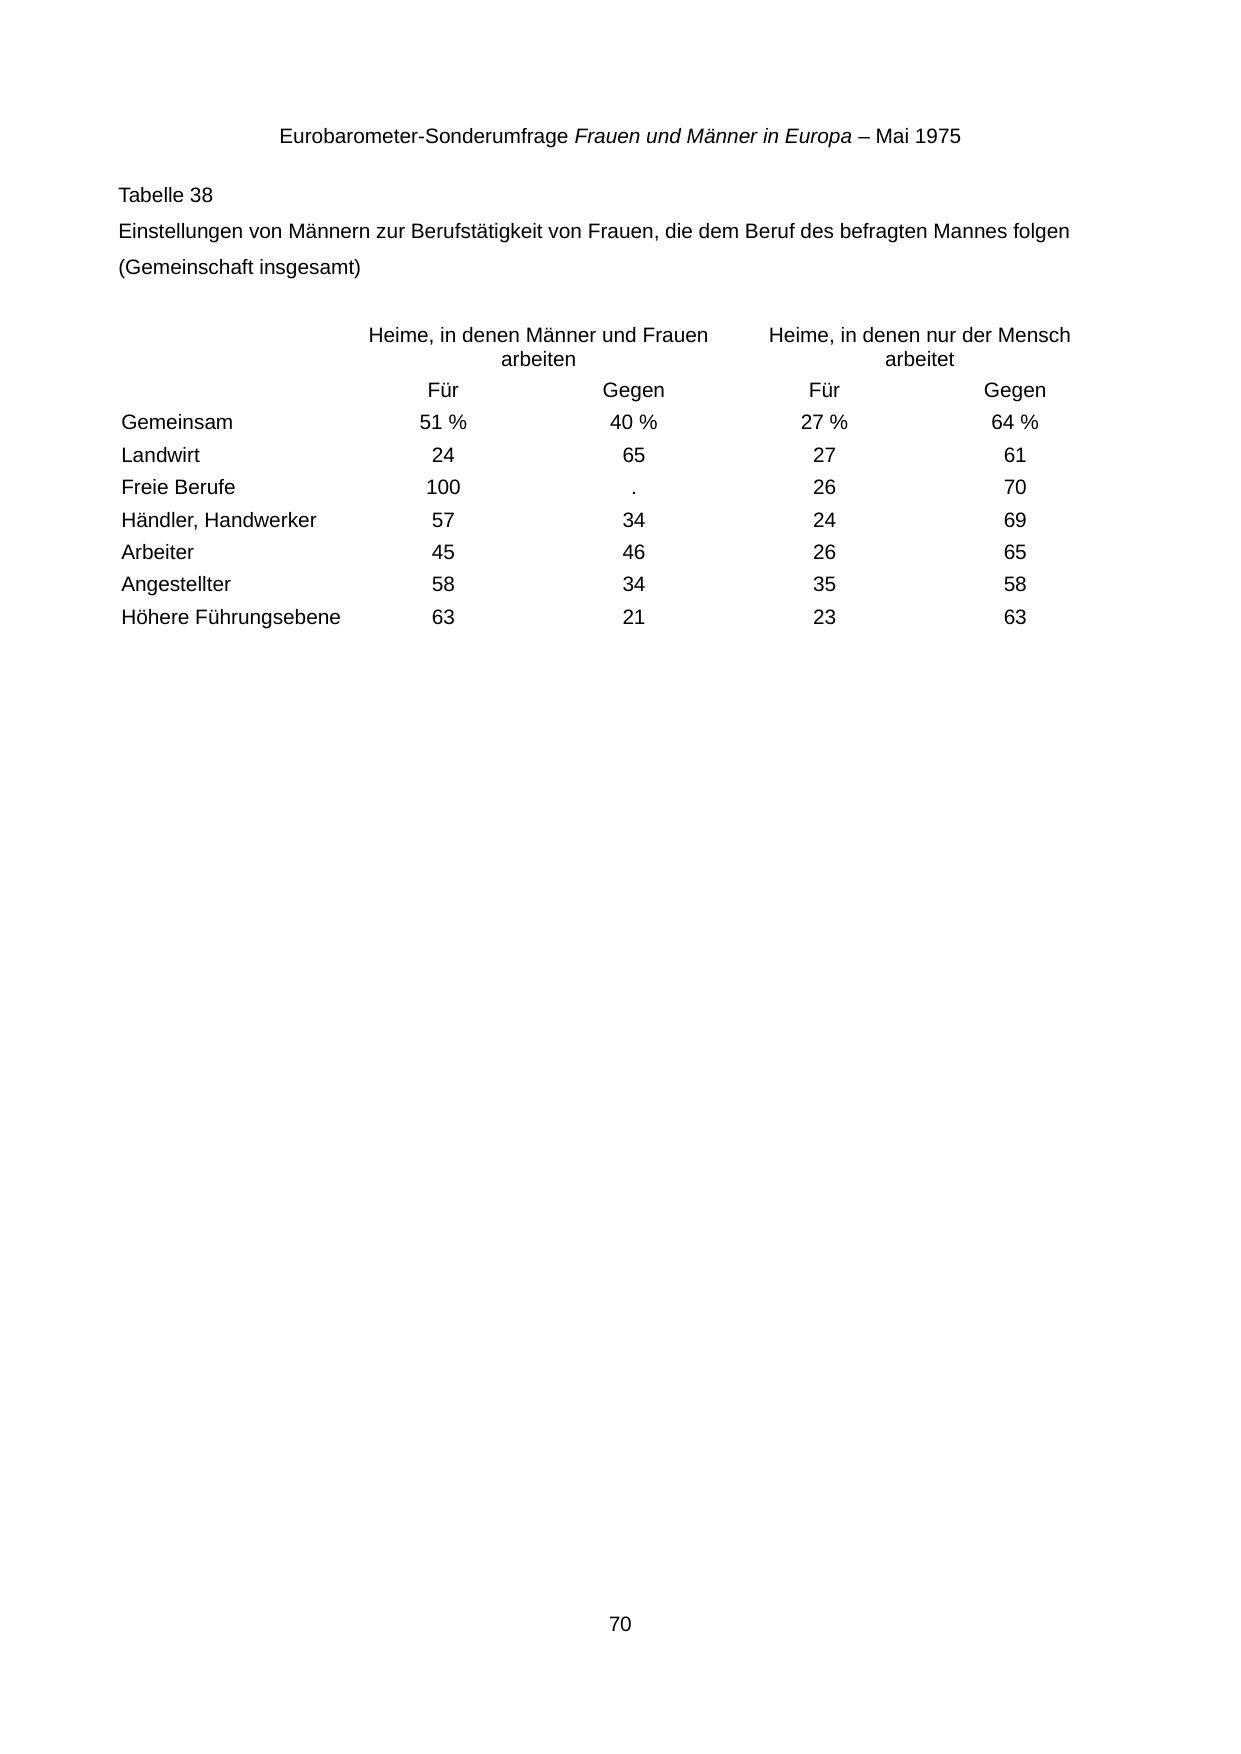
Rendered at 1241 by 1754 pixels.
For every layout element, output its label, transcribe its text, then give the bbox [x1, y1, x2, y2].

table_cell 24 [348, 439, 538, 471]
table_cell 58 [920, 568, 1110, 600]
table_cell Höhere Führungsebene [118, 600, 348, 633]
table_cell Für [729, 374, 920, 406]
table_cell Gegen [920, 374, 1110, 406]
table_header Heime, in denen nur der Mensch arbeitet [729, 320, 1110, 374]
table_cell 26 [729, 471, 920, 503]
table_cell Landwirt [118, 439, 348, 471]
table_cell Angestellter [118, 568, 348, 600]
table_cell 100 [348, 471, 538, 503]
table_cell 51 % [348, 406, 538, 438]
table_cell 46 [539, 536, 729, 568]
text Tabelle 38 [118, 183, 1122, 207]
table_cell Arbeiter [118, 536, 348, 568]
table_cell 24 [729, 503, 920, 536]
table_cell Händler, Handwerker [118, 503, 348, 536]
table_cell 57 [348, 503, 538, 536]
text (Gemeinschaft insgesamt) [118, 254, 1122, 278]
table_cell 64 % [920, 406, 1110, 438]
table_cell 21 [539, 600, 729, 633]
table_cell 65 [920, 536, 1110, 568]
table_cell Freie Berufe [118, 471, 348, 503]
table_cell . [539, 471, 729, 503]
table_cell 34 [539, 503, 729, 536]
table_cell 58 [348, 568, 538, 600]
table_cell Für [348, 374, 538, 406]
table_cell 34 [539, 568, 729, 600]
table_cell 23 [729, 600, 920, 633]
table_cell 27 % [729, 406, 920, 438]
table_cell [118, 374, 348, 406]
table_cell 45 [348, 536, 538, 568]
table_cell 27 [729, 439, 920, 471]
table_cell 65 [539, 439, 729, 471]
table_cell 40 % [539, 406, 729, 438]
table_cell 63 [348, 600, 538, 633]
table_cell 35 [729, 568, 920, 600]
table_cell Gemeinsam [118, 406, 348, 438]
table_cell 69 [920, 503, 1110, 536]
table_header [118, 320, 348, 374]
table_cell 63 [920, 600, 1110, 633]
table_cell 61 [920, 439, 1110, 471]
table_cell 70 [920, 471, 1110, 503]
table_cell Gegen [539, 374, 729, 406]
text Einstellungen von Männern zur Berufstätigkeit von Frauen, die dem Beruf des befragten Mannes folgen [118, 219, 1122, 243]
table_header Heime, in denen Männer und Frauen arbeiten [348, 320, 729, 374]
table_cell 26 [729, 536, 920, 568]
